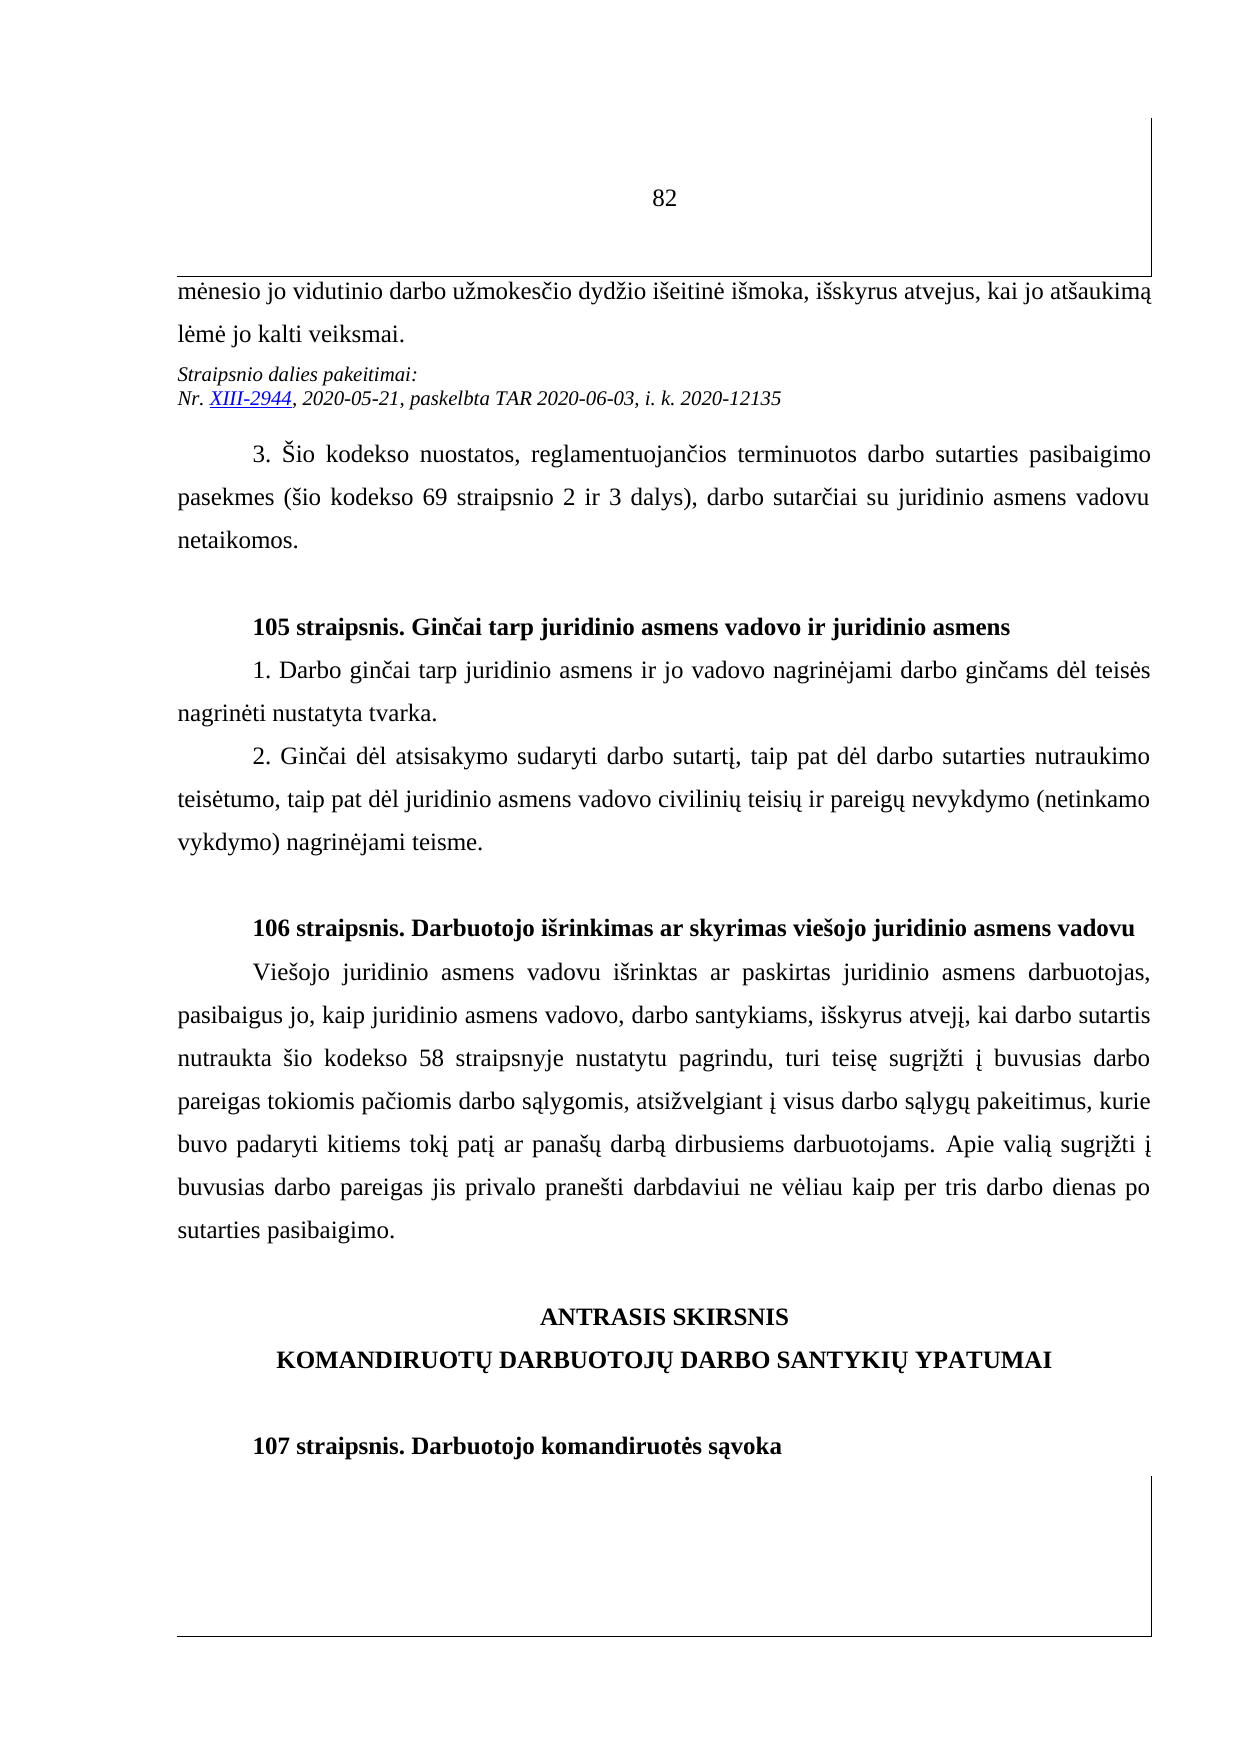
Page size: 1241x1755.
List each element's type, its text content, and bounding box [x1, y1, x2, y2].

subtitle 107 straipsnis. Darbuotojo komandiruotės sąvoka [177, 1431, 1152, 1460]
text 3. Šio kodekso nuostatos, reglamentuojančios terminuotos darbo sutarties pasibaigimo pasekmes (šio kodekso 69 straipsnio 2 ir 3 dalys), darbo sutarčiai su juridinio asmens vadovu netaikomos. [177, 439, 1152, 554]
text Straipsnio dalies pakeitimai: [177, 362, 1152, 386]
subtitle 106 straipsnis. Darbuotojo išrinkimas ar skyrimas viešojo juridinio asmens vadovu [177, 913, 1152, 942]
text Viešojo juridinio asmens vadovu išrinktas ar paskirtas juridinio asmens darbuotojas, pasibaigus jo, kaip juridinio asmens vadovo, darbo santykiams, išskyrus atvejį, kai darbo sutartis nutraukta šio kodekso 58 straipsnyje nustatytu pagrindu, turi teisę sugrįžti į buvusias darbo pareigas tokiomis pačiomis darbo sąlygomis, atsižvelgiant į visus darbo sąlygų pakeitimus, kurie buvo padaryti kitiems tokį patį ar panašų darbą dirbusiems darbuotojams. Apie valią sugrįžti į buvusias darbo pareigas jis privalo pranešti darbdaviui ne vėliau kaip per tris darbo dienas po sutarties pasibaigimo. [177, 957, 1152, 1244]
text ANTRASIS SKIRSNIS [177, 1302, 1152, 1330]
text 2. Ginčai dėl atsisakymo sudaryti darbo sutartį, taip pat dėl darbo sutarties nutraukimo teisėtumo, taip pat dėl juridinio asmens vadovo civilinių teisių ir pareigų nevykdymo (netinkamo vykdymo) nagrinėjami teisme. [177, 741, 1152, 856]
text mėnesio jo vidutinio darbo užmokesčio dydžio išeitinė išmoka, išskyrus atvejus, kai jo atšaukimą lėmė jo kalti veiksmai. [177, 276, 1152, 348]
text KOMANDIRUOTŲ DARBUOTOJŲ DARBO SANTYKIŲ YPATUMAI [177, 1345, 1152, 1373]
text 1. Darbo ginčai tarp juridinio asmens ir jo vadovo nagrinėjami darbo ginčams dėl teisės nagrinėti nustatyta tvarka. [177, 655, 1152, 727]
text Nr. XIII-2944, 2020-05-21, paskelbta TAR 2020-06-03, i. k. 2020-12135 [177, 386, 1152, 410]
subtitle 105 straipsnis. Ginčai tarp juridinio asmens vadovo ir juridinio asmens [177, 612, 1152, 640]
